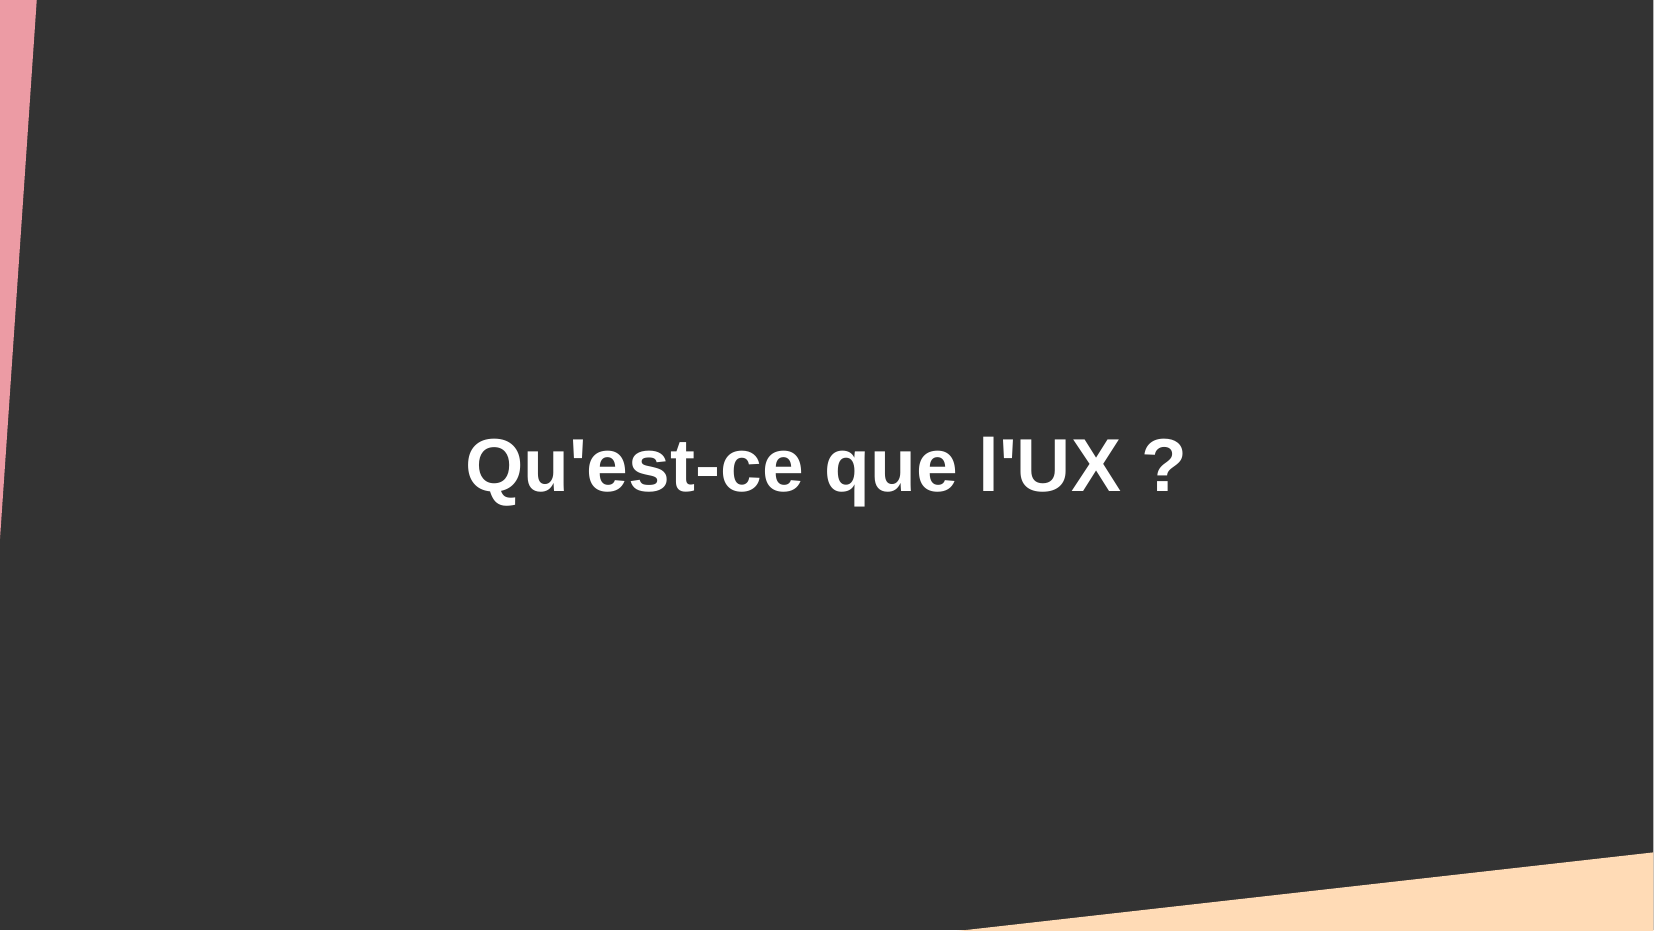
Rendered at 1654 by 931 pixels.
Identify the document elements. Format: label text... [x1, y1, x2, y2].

text_box [957, 852, 1654, 931]
title Qu'est-ce que l'UX ? [19, 423, 1635, 508]
text_box [0, 0, 37, 539]
